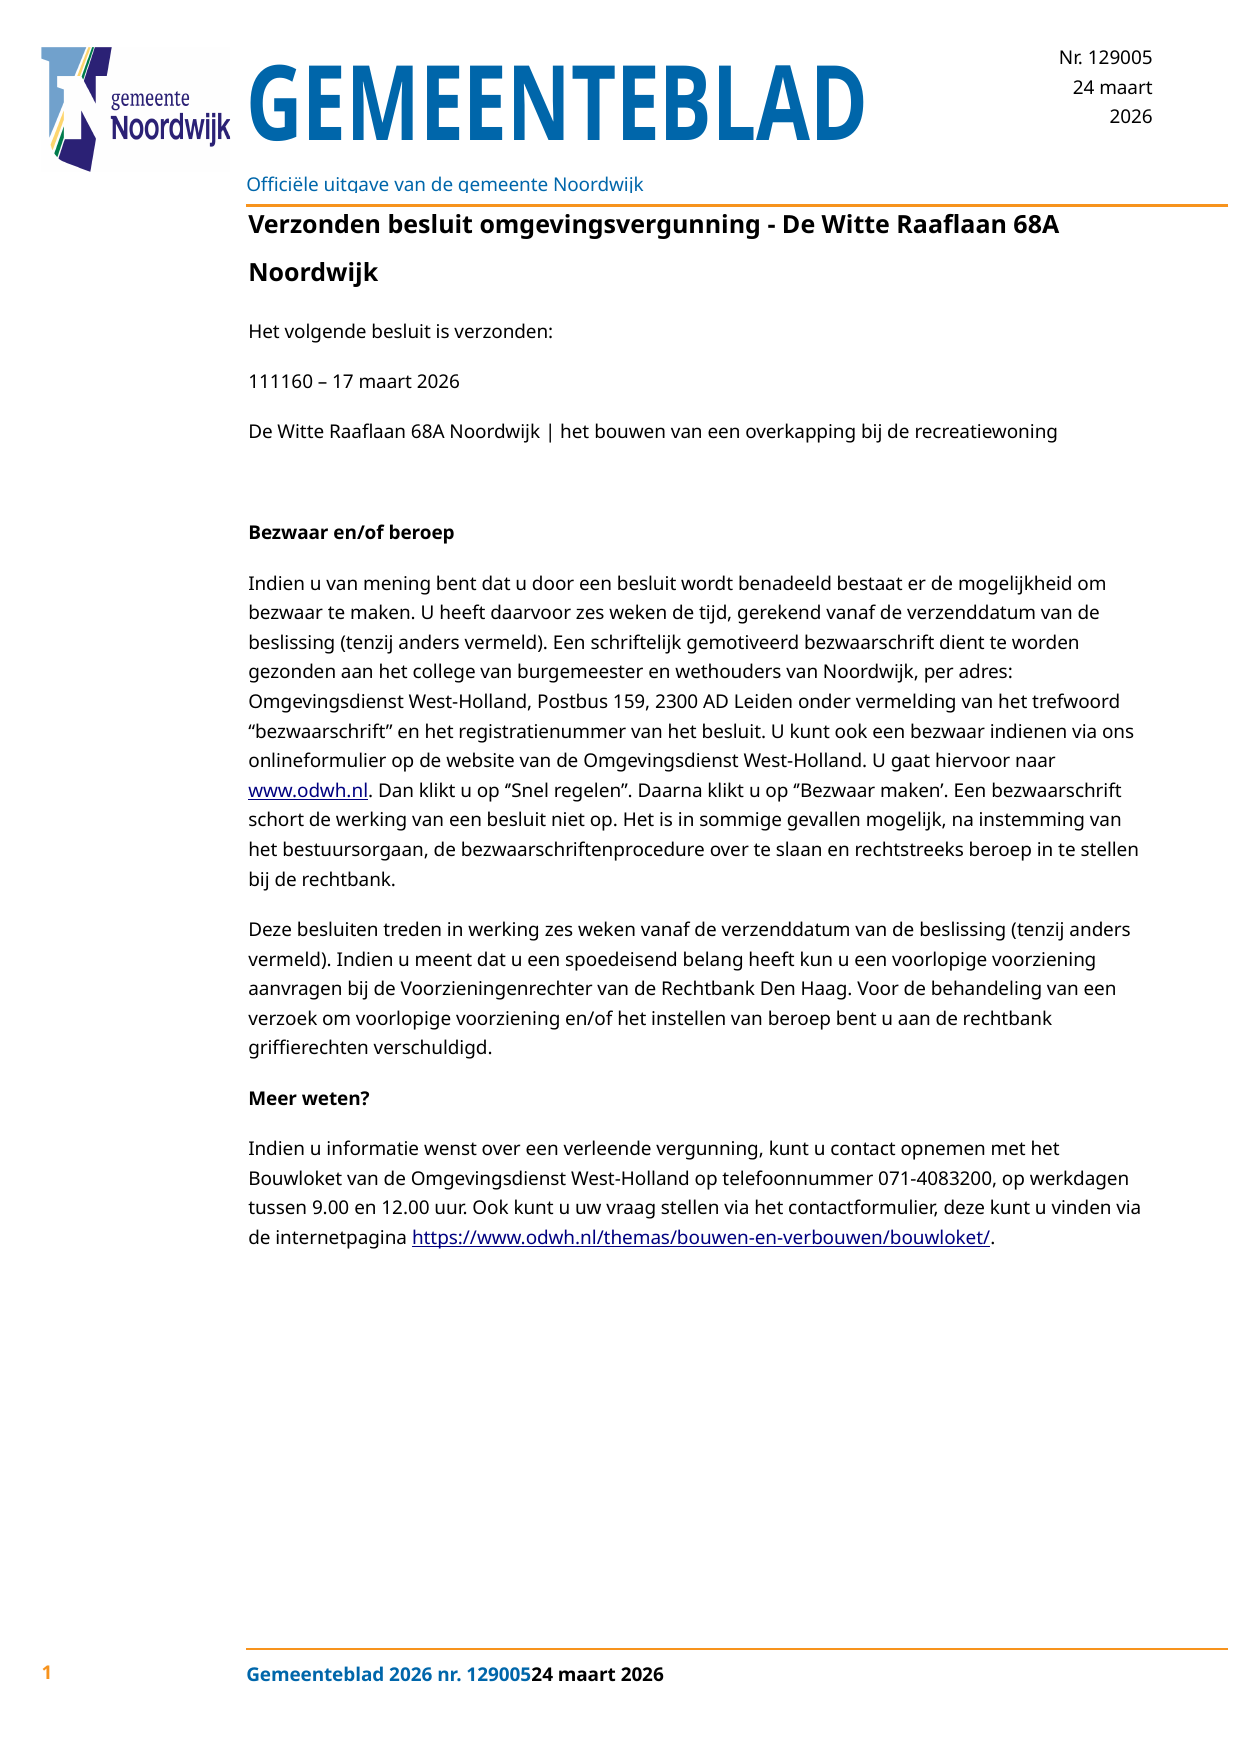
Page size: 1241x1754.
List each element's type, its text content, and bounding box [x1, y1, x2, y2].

picture [41, 47, 231, 172]
text 111160 – 17 maart 2026 [248, 368, 1152, 394]
text Indien u van mening bent dat u door een besluit wordt benadeeld bestaat er de mogelijkheid om bezwaar te maken. U heeft daarvoor zes weken de tijd, gerekend vanaf de verzenddatum van de beslissing (tenzij anders vermeld). Een schriftelijk gemotiveerd bezwaarschrift dient te worden gezonden aan het college van burgemeester en wethouders van Noordwijk, per adres: Omgevingsdienst West-Holland, Postbus 159, 2300 AD Leiden onder vermelding van het trefwoord “bezwaarschrift” en het registratienummer van het besluit. U kunt ook een bezwaar indienen via ons onlineformulier op de website van de Omgevingsdienst West-Holland. U gaat hiervoor naar www.odwh.nl. Dan klikt u op ‘’Snel regelen”. Daarna klikt u op ‘’Bezwaar maken’. Een bezwaarschrift schort de werking van een besluit niet op. Het is in sommige gevallen mogelijk, na instemming van het bestuursorgaan, de bezwaarschriftenprocedure over te slaan en rechtstreeks beroep in te stellen bij de rechtbank. [248, 570, 1152, 892]
text Bezwaar en/of beroep [248, 519, 1152, 545]
text Het volgende besluit is verzonden: [248, 318, 1152, 344]
text Verzonden besluit omgevingsvergunning - De Witte Raaflaan 68A Noordwijk [248, 207, 1152, 288]
text De Witte Raaflaan 68A Noordwijk | het bouwen van een overkapping bij de recreatiewoning [248, 419, 1152, 444]
text Deze besluiten treden in werking zes weken vanaf de verzenddatum van de beslissing (tenzij anders vermeld). Indien u meent dat u een spoedeisend belang heeft kun u een voorlopige voorziening aanvragen bij de Voorzieningenrechter van de Rechtbank Den Haag. Voor de behandeling van een verzoek om voorlopige voorziening en/of het instellen van beroep bent u aan de rechtbank griffierechten verschuldigd. [248, 916, 1152, 1060]
text Indien u informatie wenst over een verleende vergunning, kunt u contact opnemen met het Bouwloket van de Omgevingsdienst West-Holland op telefoonnummer 071-4083200, op werkdagen tussen 9.00 en 12.00 uur. Ook kunt u uw vraag stellen via het contactformulier, deze kunt u vinden via de internetpagina https://www.odwh.nl/themas/bouwen-en-verbouwen/bouwloket/. [248, 1135, 1152, 1250]
text Meer weten? [248, 1085, 1152, 1111]
